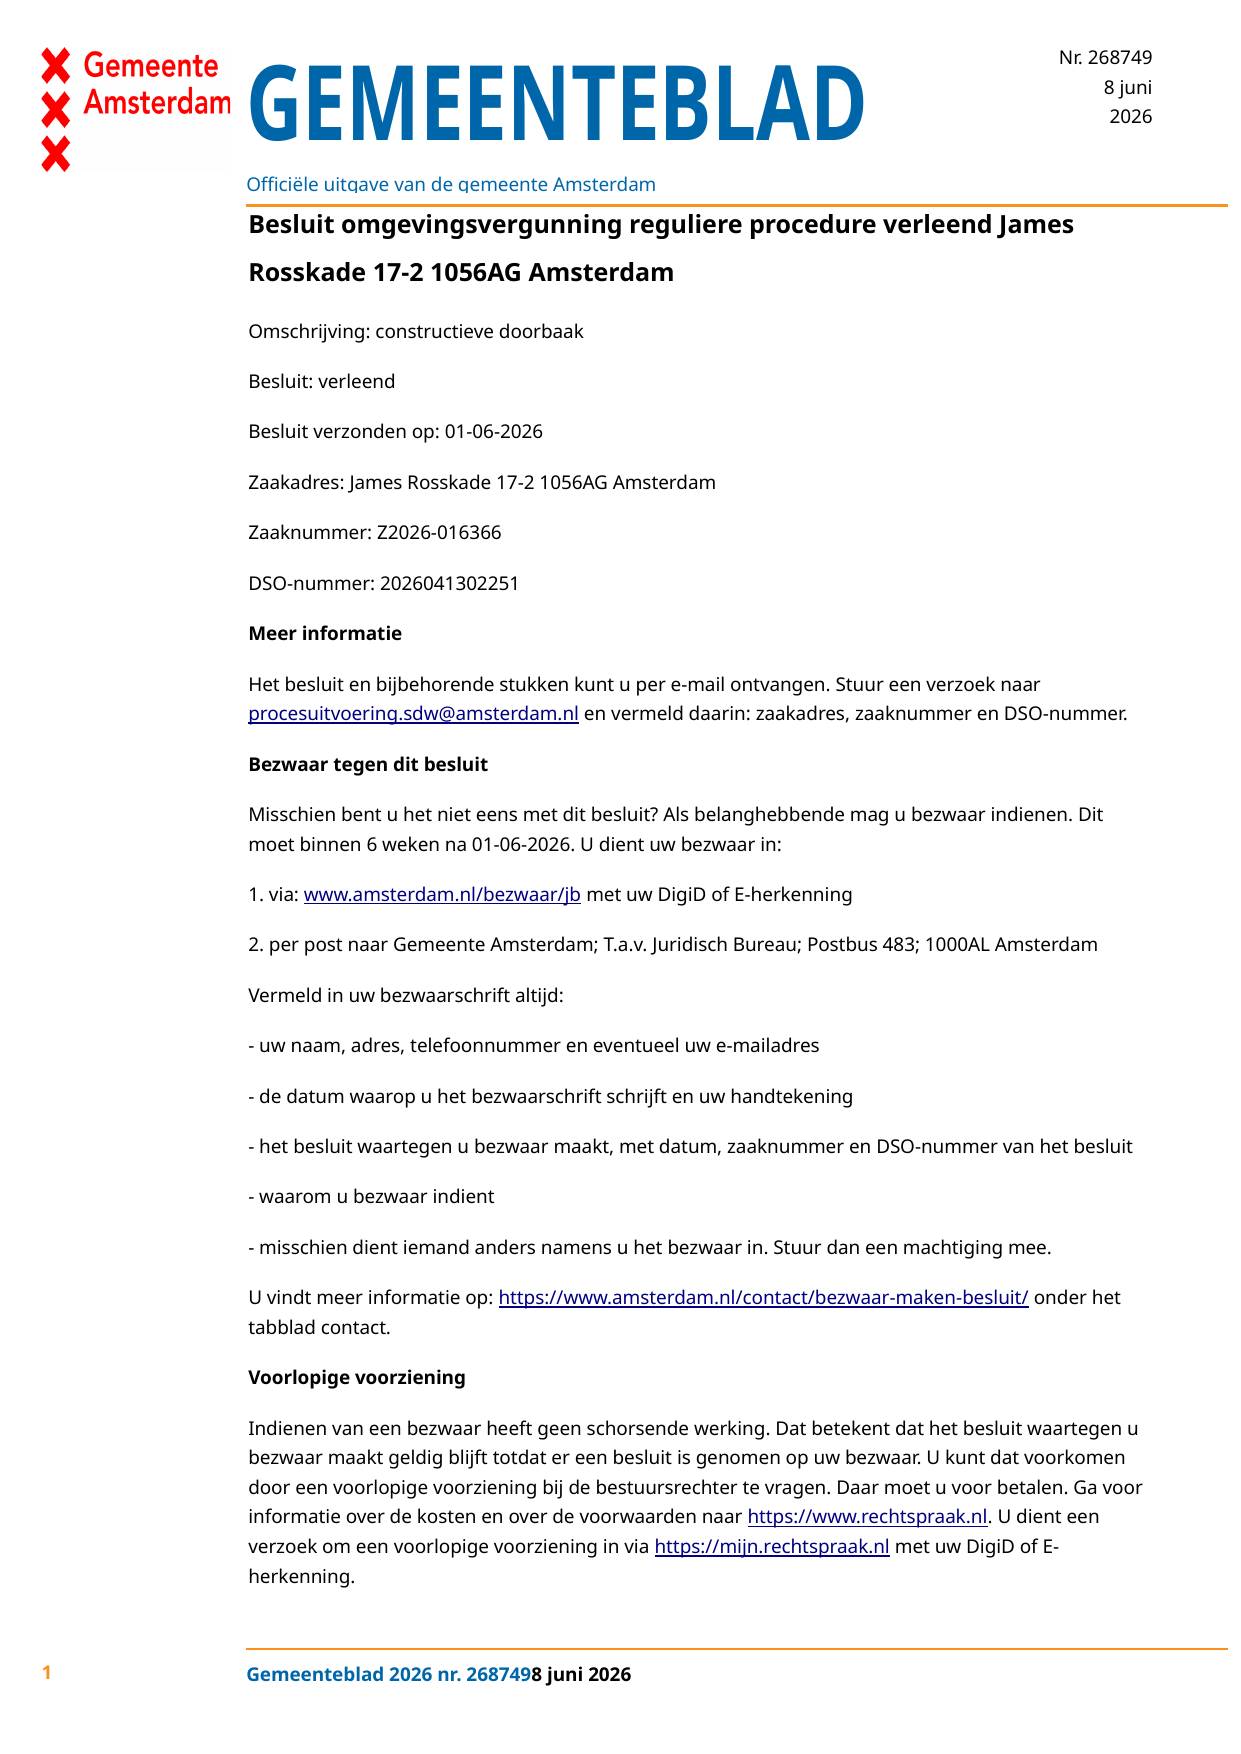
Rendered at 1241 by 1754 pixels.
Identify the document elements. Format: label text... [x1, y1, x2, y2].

picture [41, 47, 231, 172]
text Omschrijving: constructieve doorbaak [248, 318, 1152, 344]
text Zaaknummer: Z2026-016366 [248, 519, 1152, 545]
text Het besluit en bijbehorende stukken kunt u per e-mail ontvangen. Stuur een verzoek naar procesuitvoering.sdw@amsterdam.nl en vermeld daarin: zaakadres, zaaknummer en DSO-nummer. [248, 671, 1152, 726]
text Vermeld in uw bezwaarschrift altijd: [248, 982, 1152, 1008]
text Meer informatie [248, 620, 1152, 646]
text Misschien bent u het niet eens met dit besluit? Als belanghebbende mag u bezwaar indienen. Dit moet binnen 6 weken na 01-06-2026. U dient uw bezwaar in: [248, 801, 1152, 857]
text DSO-nummer: 2026041302251 [248, 570, 1152, 596]
text Zaakadres: James Rosskade 17-2 1056AG Amsterdam [248, 469, 1152, 495]
text - het besluit waartegen u bezwaar maakt, met datum, zaaknummer en DSO-nummer van het besluit [248, 1133, 1152, 1159]
text Bezwaar tegen dit besluit [248, 751, 1152, 777]
text Besluit: verleend [248, 368, 1152, 394]
text - uw naam, adres, telefoonnummer en eventueel uw e-mailadres [248, 1032, 1152, 1058]
text U vindt meer informatie op: https://www.amsterdam.nl/contact/bezwaar-maken-besluit/ onder het tabblad contact. [248, 1284, 1152, 1340]
text Indienen van een bezwaar heeft geen schorsende werking. Dat betekent dat het besluit waartegen u bezwaar maakt geldig blijft totdat er een besluit is genomen op uw bezwaar. U kunt dat voorkomen door een voorlopige voorziening bij de bestuursrechter te vragen. Daar moet u voor betalen. Ga voor informatie over de kosten en over de voorwaarden naar https://www.rechtspraak.nl. U dient een verzoek om een voorlopige voorziening in via https://mijn.rechtspraak.nl met uw DigiD of E-herkenning. [248, 1415, 1152, 1589]
text Voorlopige voorziening [248, 1364, 1152, 1390]
text Besluit omgevingsvergunning reguliere procedure verleend James Rosskade 17-2 1056AG Amsterdam [248, 207, 1152, 288]
text - misschien dient iemand anders namens u het bezwaar in. Stuur dan een machtiging mee. [248, 1234, 1152, 1260]
text Besluit verzonden op: 01-06-2026 [248, 419, 1152, 444]
text - waarom u bezwaar indient [248, 1184, 1152, 1209]
text 2. per post naar Gemeente Amsterdam; T.a.v. Juridisch Bureau; Postbus 483; 1000AL Amsterdam [248, 932, 1152, 957]
text 1. via: www.amsterdam.nl/bezwaar/jb met uw DigiD of E-herkenning [248, 881, 1152, 907]
text - de datum waarop u het bezwaarschrift schrijft en uw handtekening [248, 1083, 1152, 1109]
